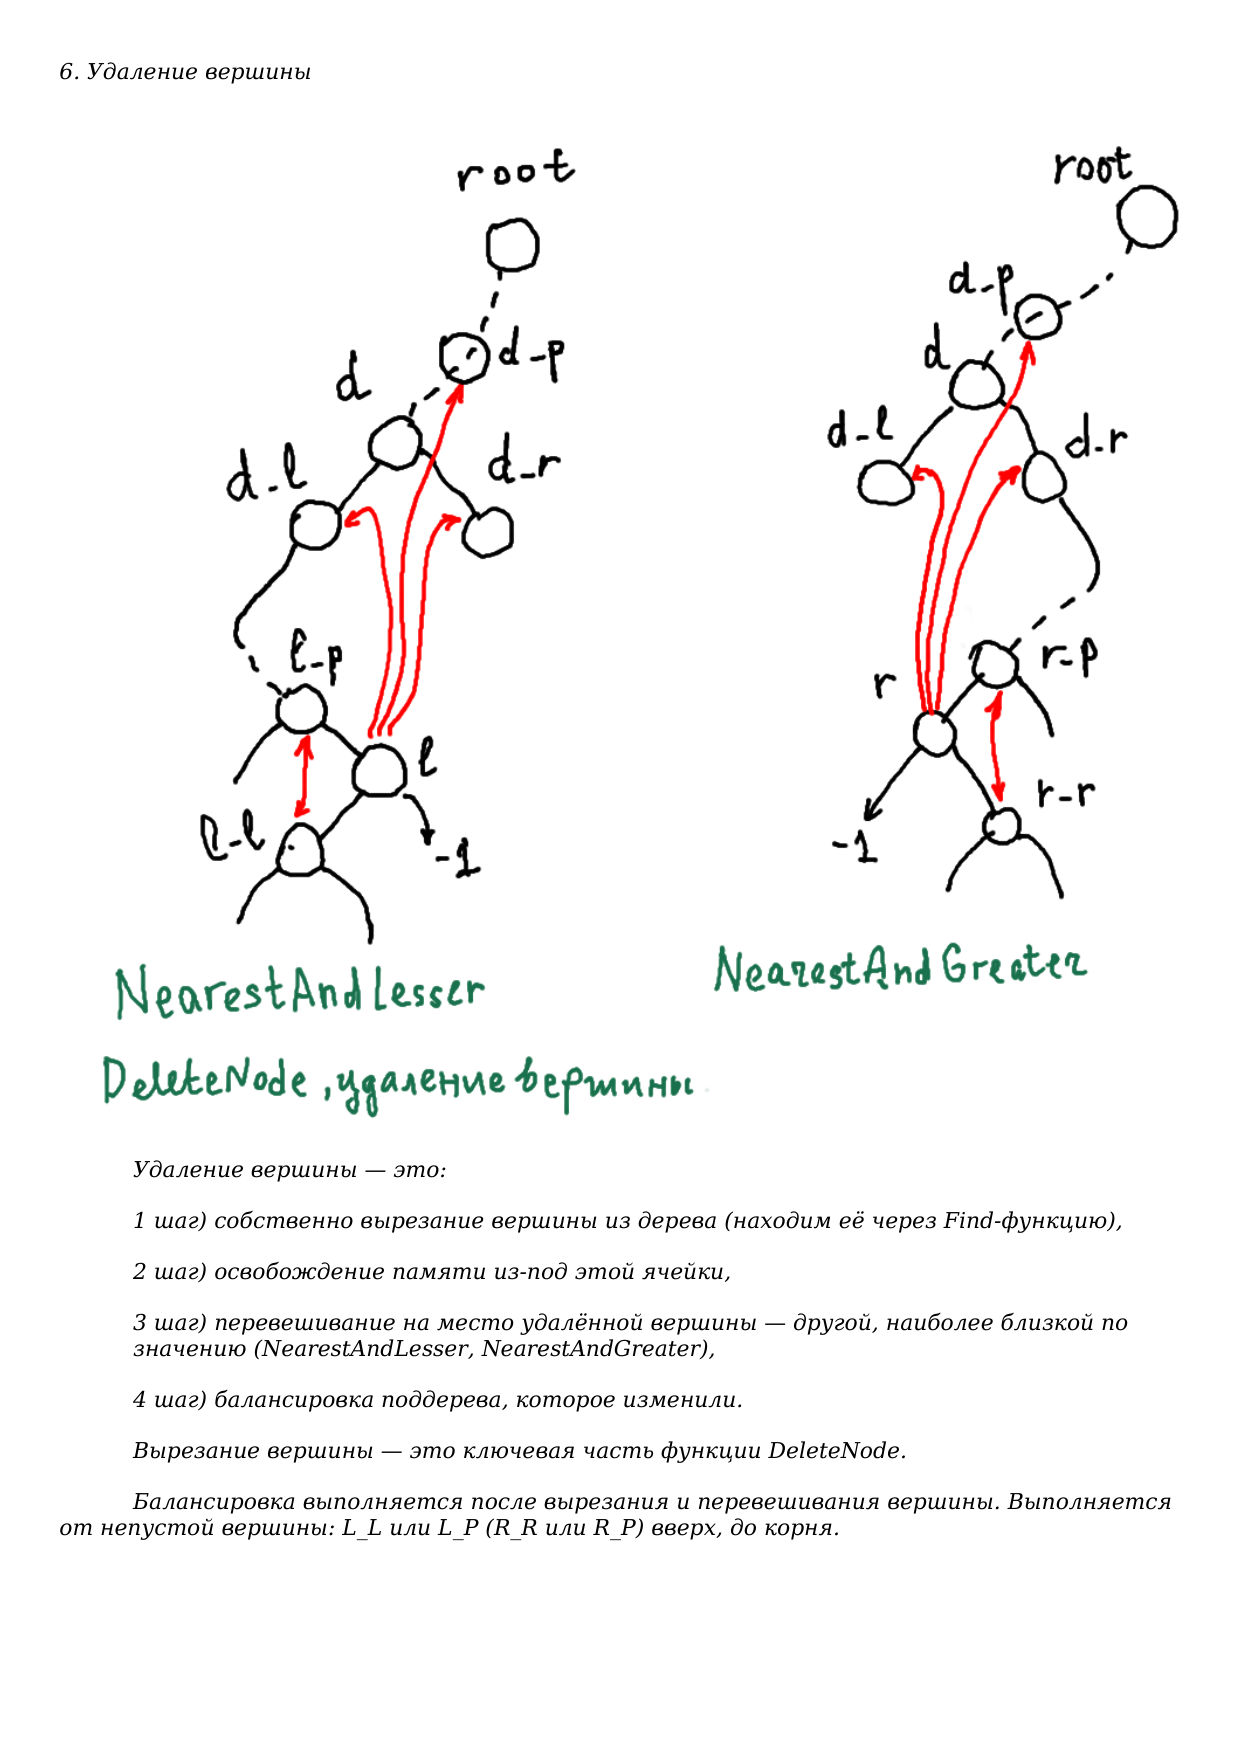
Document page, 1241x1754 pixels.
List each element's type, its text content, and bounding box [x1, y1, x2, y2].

text Балансировка выполняется после вырезания и перевешивания вершины. Выполняется от непустой вершины: L_L или L_P (R_R или R_P) вверх, до корня. [59, 1489, 1181, 1540]
text 4 шаг) балансировка поддерева, которое изменили. [59, 1387, 1181, 1412]
text 1 шаг) собственно вырезание вершины из дерева (находим её через Find-функцию), [59, 1208, 1181, 1234]
text 6. Удаление вершины [59, 59, 1181, 84]
picture [59, 110, 1182, 1158]
text 2 шаг) освобождение памяти из-под этой ячейки, [59, 1259, 1181, 1285]
text Вырезание вершины — это ключевая часть функции DeleteNode. [59, 1438, 1181, 1463]
text 3 шаг) перевешивание на место удалённой вершины — другой, наиболее близкой по значению (NearestAndLesser, NearestAndGreater), [59, 1310, 1181, 1361]
text Удаление вершины — это: [59, 1158, 1181, 1183]
